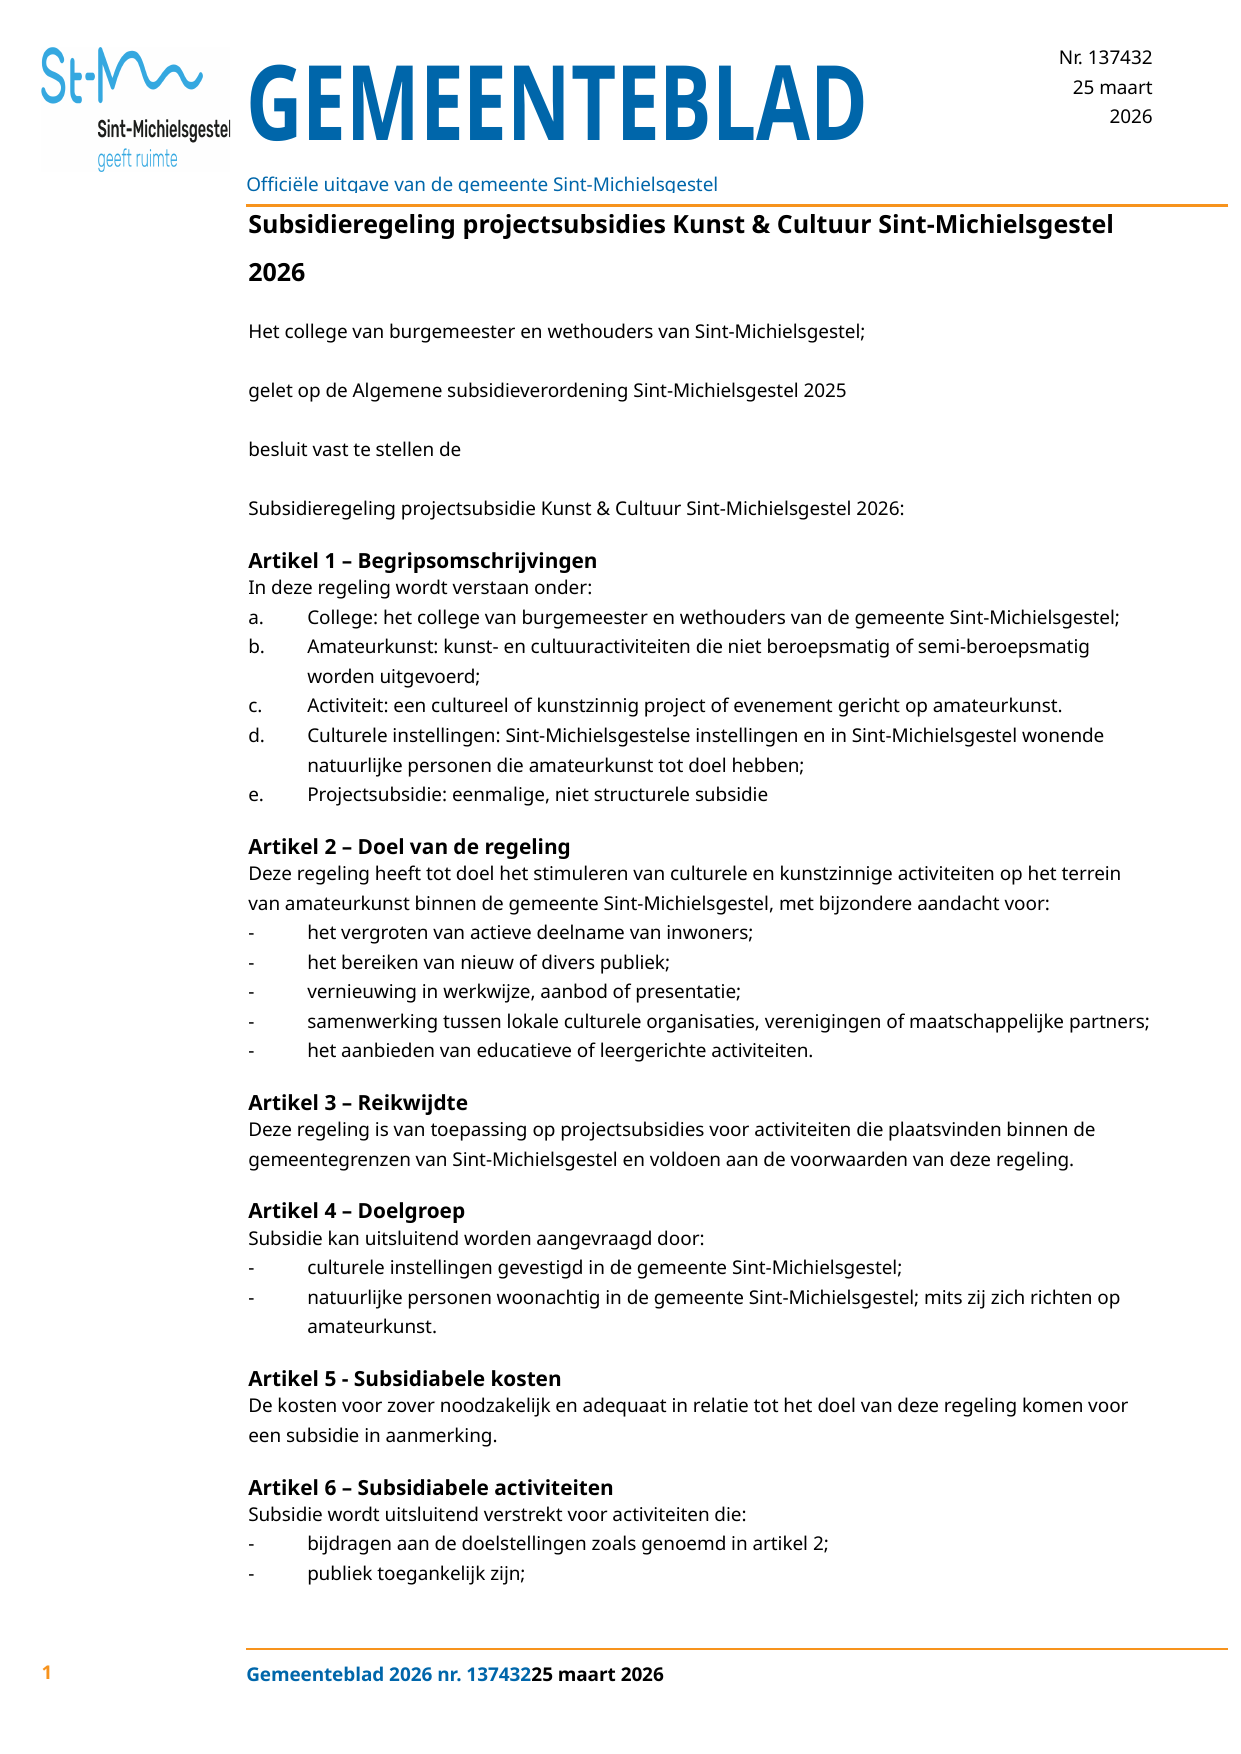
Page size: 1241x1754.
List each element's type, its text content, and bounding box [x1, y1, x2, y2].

text Subsidie kan uitsluitend worden aangevraagd door: [248, 1225, 1152, 1251]
list culturele instellingen gevestigd in de gemeente Sint-Michielsgestel; [248, 1254, 1152, 1280]
text Subsidieregeling projectsubsidies Kunst & Cultuur Sint-Michielsgestel 2026 [248, 207, 1152, 288]
text Artikel 4 – Doelgroep [248, 1197, 1152, 1225]
text Artikel 5 - Subsidiabele kosten [248, 1364, 1152, 1393]
text Artikel 6 – Subsidiabele activiteiten [248, 1473, 1152, 1501]
text Artikel 2 – Doel van de regeling [248, 832, 1152, 860]
text Subsidieregeling projectsubsidie Kunst & Cultuur Sint-Michielsgestel 2026: [248, 495, 1152, 521]
list Amateurkunst: kunst- en cultuuractiviteiten die niet beroepsmatig of semi-beroepsmatig worden uitgevoerd; [248, 633, 1152, 689]
text Artikel 1 – Begripsomschrijvingen [248, 546, 1152, 574]
text De kosten voor zover noodzakelijk en adequaat in relatie tot het doel van deze regeling komen voor een subsidie in aanmerking. [248, 1393, 1152, 1448]
text Deze regeling is van toepassing op projectsubsidies voor activiteiten die plaatsvinden binnen de gemeentegrenzen van Sint-Michielsgestel en voldoen aan de voorwaarden van deze regeling. [248, 1117, 1152, 1172]
list vernieuwing in werkwijze, aanbod of presentatie; [248, 978, 1152, 1004]
list Culturele instellingen: Sint-Michielsgestelse instellingen en in Sint-Michielsgestel wonende natuurlijke personen die amateurkunst tot doel hebben; [248, 722, 1152, 777]
list Projectsubsidie: eenmalige, niet structurele subsidie [248, 781, 1152, 807]
list publiek toegankelijk zijn; [248, 1560, 1152, 1586]
list het vergroten van actieve deelname van inwoners; [248, 919, 1152, 945]
list het bereiken van nieuw of divers publiek; [248, 949, 1152, 975]
text Artikel 3 – Reikwijdte [248, 1088, 1152, 1117]
list bijdragen aan de doelstellingen zoals genoemd in artikel 2; [248, 1531, 1152, 1556]
text Subsidie wordt uitsluitend verstrekt voor activiteiten die: [248, 1501, 1152, 1527]
text Deze regeling heeft tot doel het stimuleren van culturele en kunstzinnige activiteiten op het terrein van amateurkunst binnen de gemeente Sint-Michielsgestel, met bijzondere aandacht voor: [248, 860, 1152, 916]
list het aanbieden van educatieve of leergerichte activiteiten. [248, 1038, 1152, 1063]
picture [41, 47, 231, 172]
list College: het college van burgemeester en wethouders van de gemeente Sint-Michielsgestel; [248, 604, 1152, 629]
list samenwerking tussen lokale culturele organisaties, verenigingen of maatschappelijke partners; [248, 1008, 1152, 1034]
text Het college van burgemeester en wethouders van Sint-Michielsgestel; [248, 318, 1152, 344]
list Activiteit: een cultureel of kunstzinnig project of evenement gericht op amateurkunst. [248, 693, 1152, 718]
text gelet op de Algemene subsidieverordening Sint-Michielsgestel 2025 [248, 377, 1152, 403]
list natuurlijke personen woonachtig in de gemeente Sint-Michielsgestel; mits zij zich richten op amateurkunst. [248, 1284, 1152, 1339]
text In deze regeling wordt verstaan onder: [248, 574, 1152, 600]
text besluit vast te stellen de [248, 436, 1152, 462]
